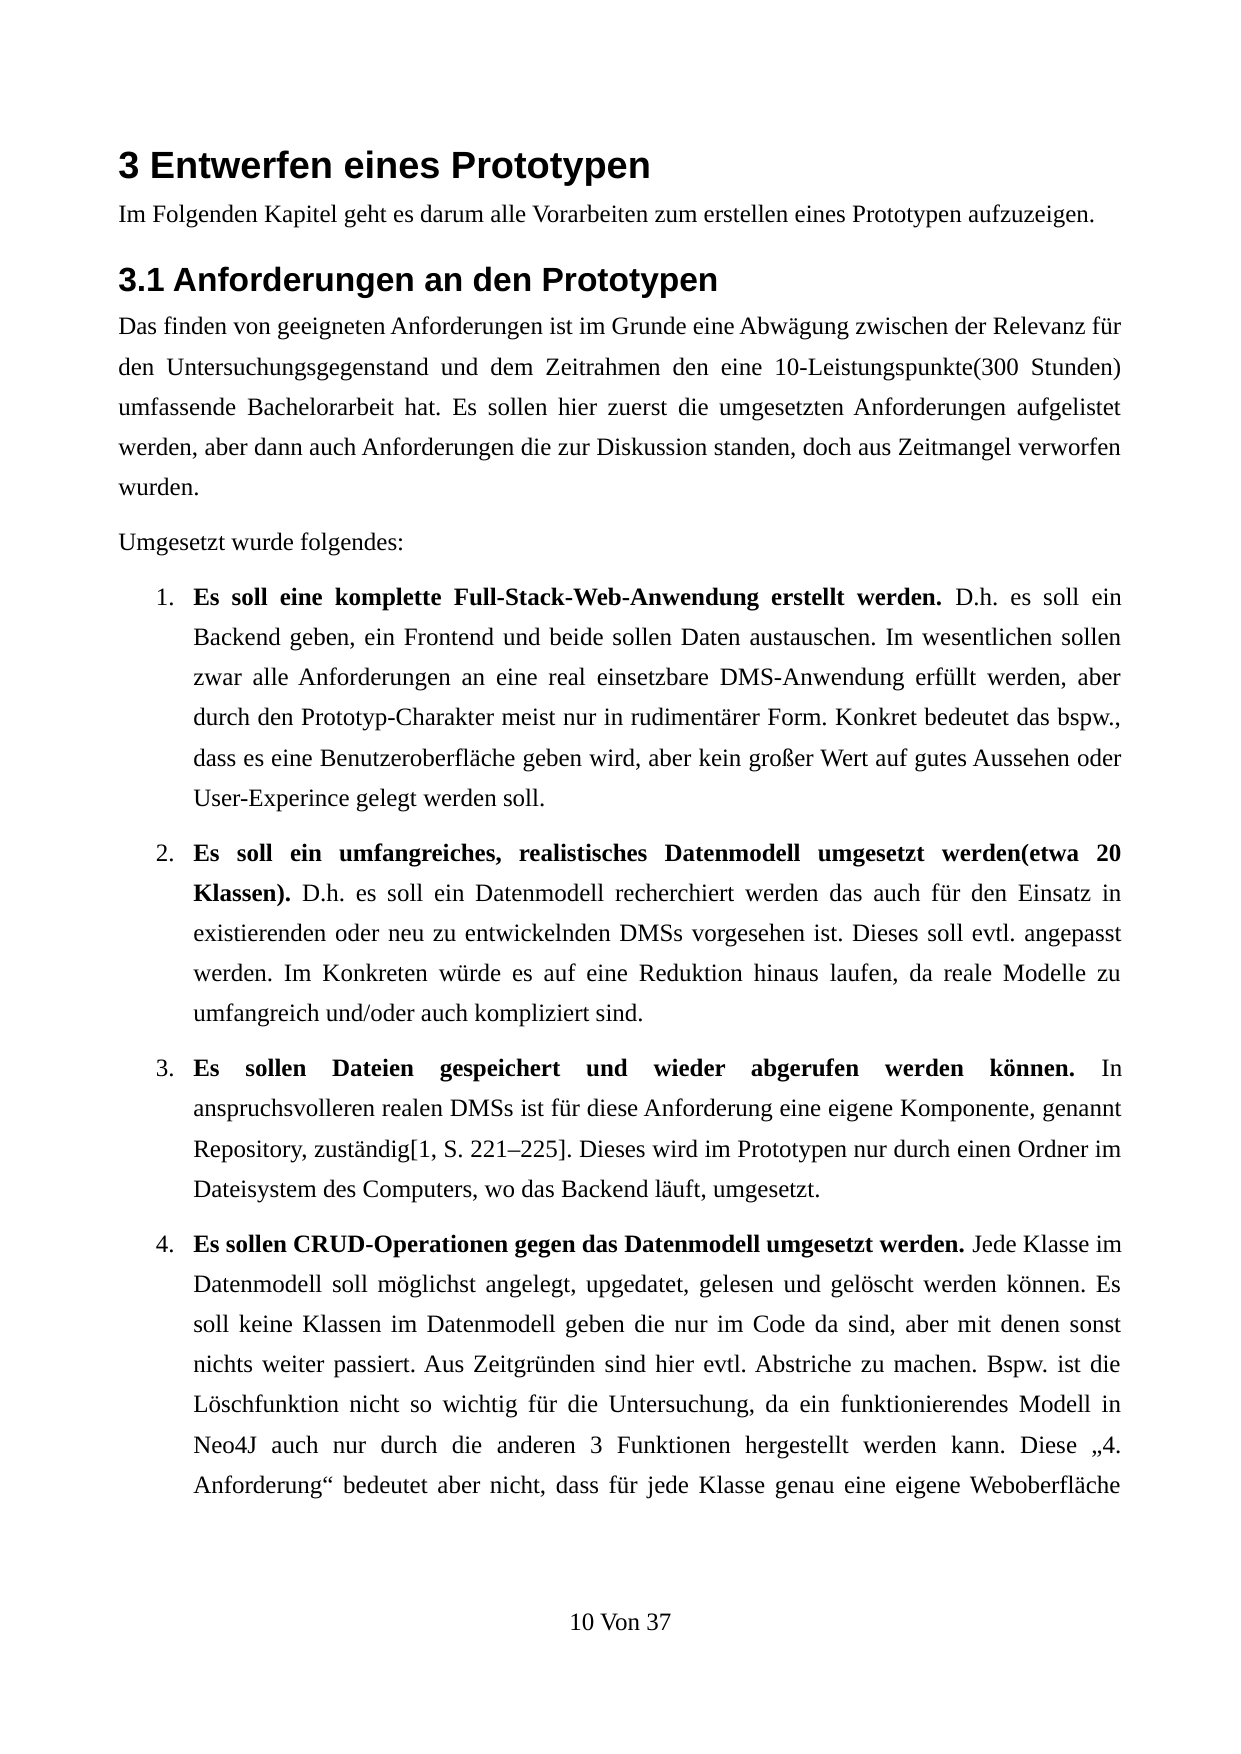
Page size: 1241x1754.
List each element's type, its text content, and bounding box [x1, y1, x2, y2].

text Das finden von geeigneten Anforderungen ist im Grunde eine Abwägung zwischen der Relevanz für den Untersuchungsgegenstand und dem Zeitrahmen den eine 10-Leistungspunkte(300 Stunden) umfassende Bachelorarbeit hat. Es sollen hier zuerst die umgesetzten Anforderungen aufgelistet werden, aber dann auch Anforderungen die zur Diskussion standen, doch aus Zeitmangel verworfen wurden. [118, 311, 1122, 501]
text Umgesetzt wurde folgendes: [118, 527, 1122, 556]
text Im Folgenden Kapitel geht es darum alle Vorarbeiten zum erstellen eines Prototypen aufzuzeigen. [118, 199, 1122, 228]
list Es soll ein umfangreiches, realistisches Datenmodell umgesetzt werden(etwa 20 Klassen). D.h. es soll ein Datenmodell recherchiert werden das auch für den Einsatz in existierenden oder neu zu entwickelnden DMSs vorgesehen ist. Dieses soll evtl. angepasst werden. Im Konkreten würde es auf eine Reduktion hinaus laufen, da reale Modelle zu umfangreich und/oder auch kompliziert sind. [156, 838, 1122, 1027]
list Es soll eine komplette Full-Stack-Web-Anwendung erstellt werden. D.h. es soll ein Backend geben, ein Frontend und beide sollen Daten austauschen. Im wesentlichen sollen zwar alle Anforderungen an eine real einsetzbare DMS-Anwendung erfüllt werden, aber durch den Prototyp-Charakter meist nur in rudimentärer Form. Konkret bedeutet das bspw., dass es eine Benutzeroberfläche geben wird, aber kein großer Wert auf gutes Aussehen oder User-Experince gelegt werden soll. [156, 582, 1122, 812]
subtitle 3.1 Anforderungen an den Prototypen [118, 260, 1122, 299]
list Es sollen Dateien gespeichert und wieder abgerufen werden können. In anspruchsvolleren realen DMSs ist für diese Anforderung eine eigene Komponente, genannt Repository, zuständig[1, S. 221–225]. Dieses wird im Prototypen nur durch einen Ordner im Dateisystem des Computers, wo das Backend läuft, umgesetzt. [156, 1053, 1122, 1203]
list Es sollen CRUD-Operationen gegen das Datenmodell umgesetzt werden. Jede Klasse im Datenmodell soll möglichst angelegt, upgedatet, gelesen und gelöscht werden können. Es soll keine Klassen im Datenmodell geben die nur im Code da sind, aber mit denen sonst nichts weiter passiert. Aus Zeitgründen sind hier evtl. Abstriche zu machen. Bspw. ist die Löschfunktion nicht so wichtig für die Untersuchung, da ein funktionierendes Modell in Neo4J auch nur durch die anderen 3 Funktionen hergestellt werden kann. Diese „4. Anforderung“ bedeutet aber nicht, dass für jede Klasse genau eine eigene Weboberfläche [156, 1229, 1122, 1499]
subtitle 3 Entwerfen eines Prototypen [118, 143, 1122, 187]
